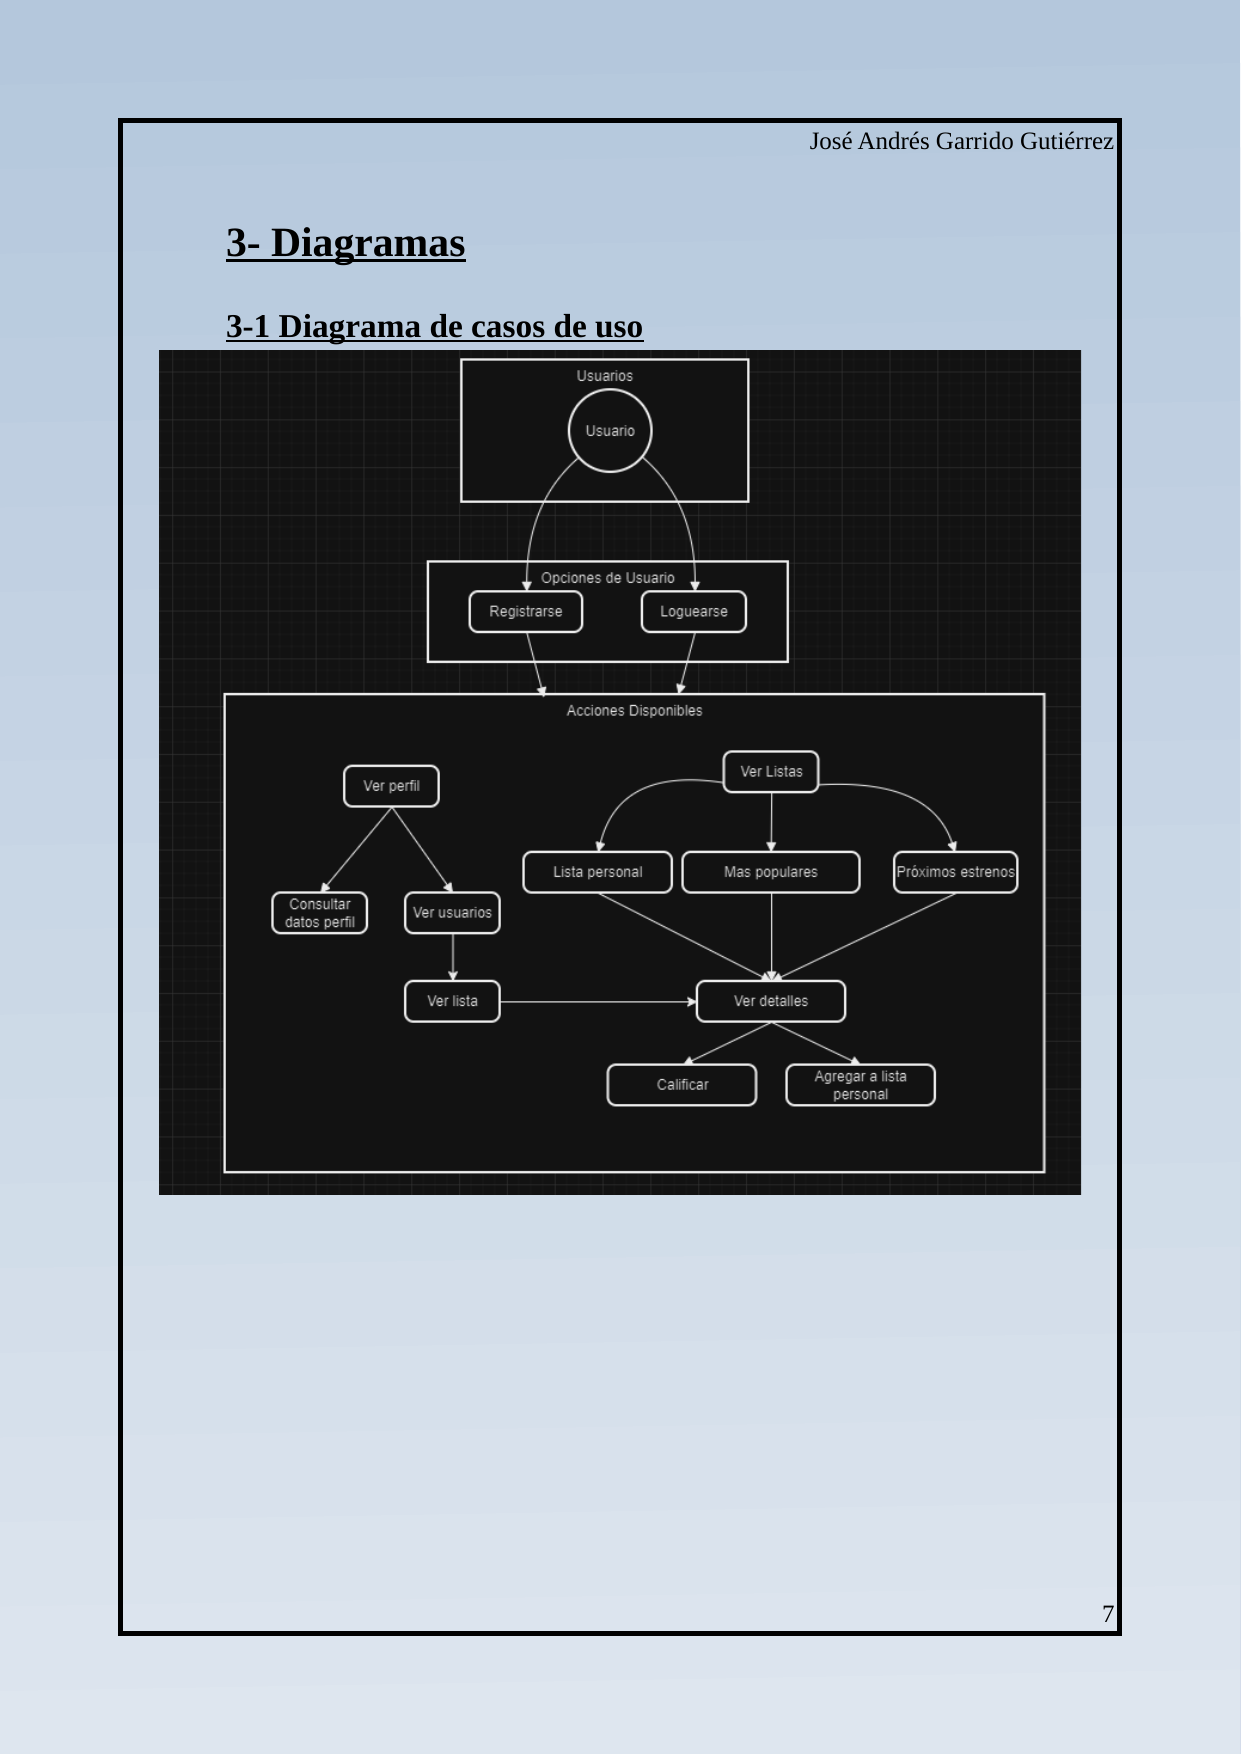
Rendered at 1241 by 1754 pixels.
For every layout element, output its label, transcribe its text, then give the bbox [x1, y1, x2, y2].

text 3- Diagramas [152, 218, 1074, 266]
text 3-1 Diagrama de casos de uso [152, 307, 1074, 345]
picture [159, 350, 1082, 1195]
